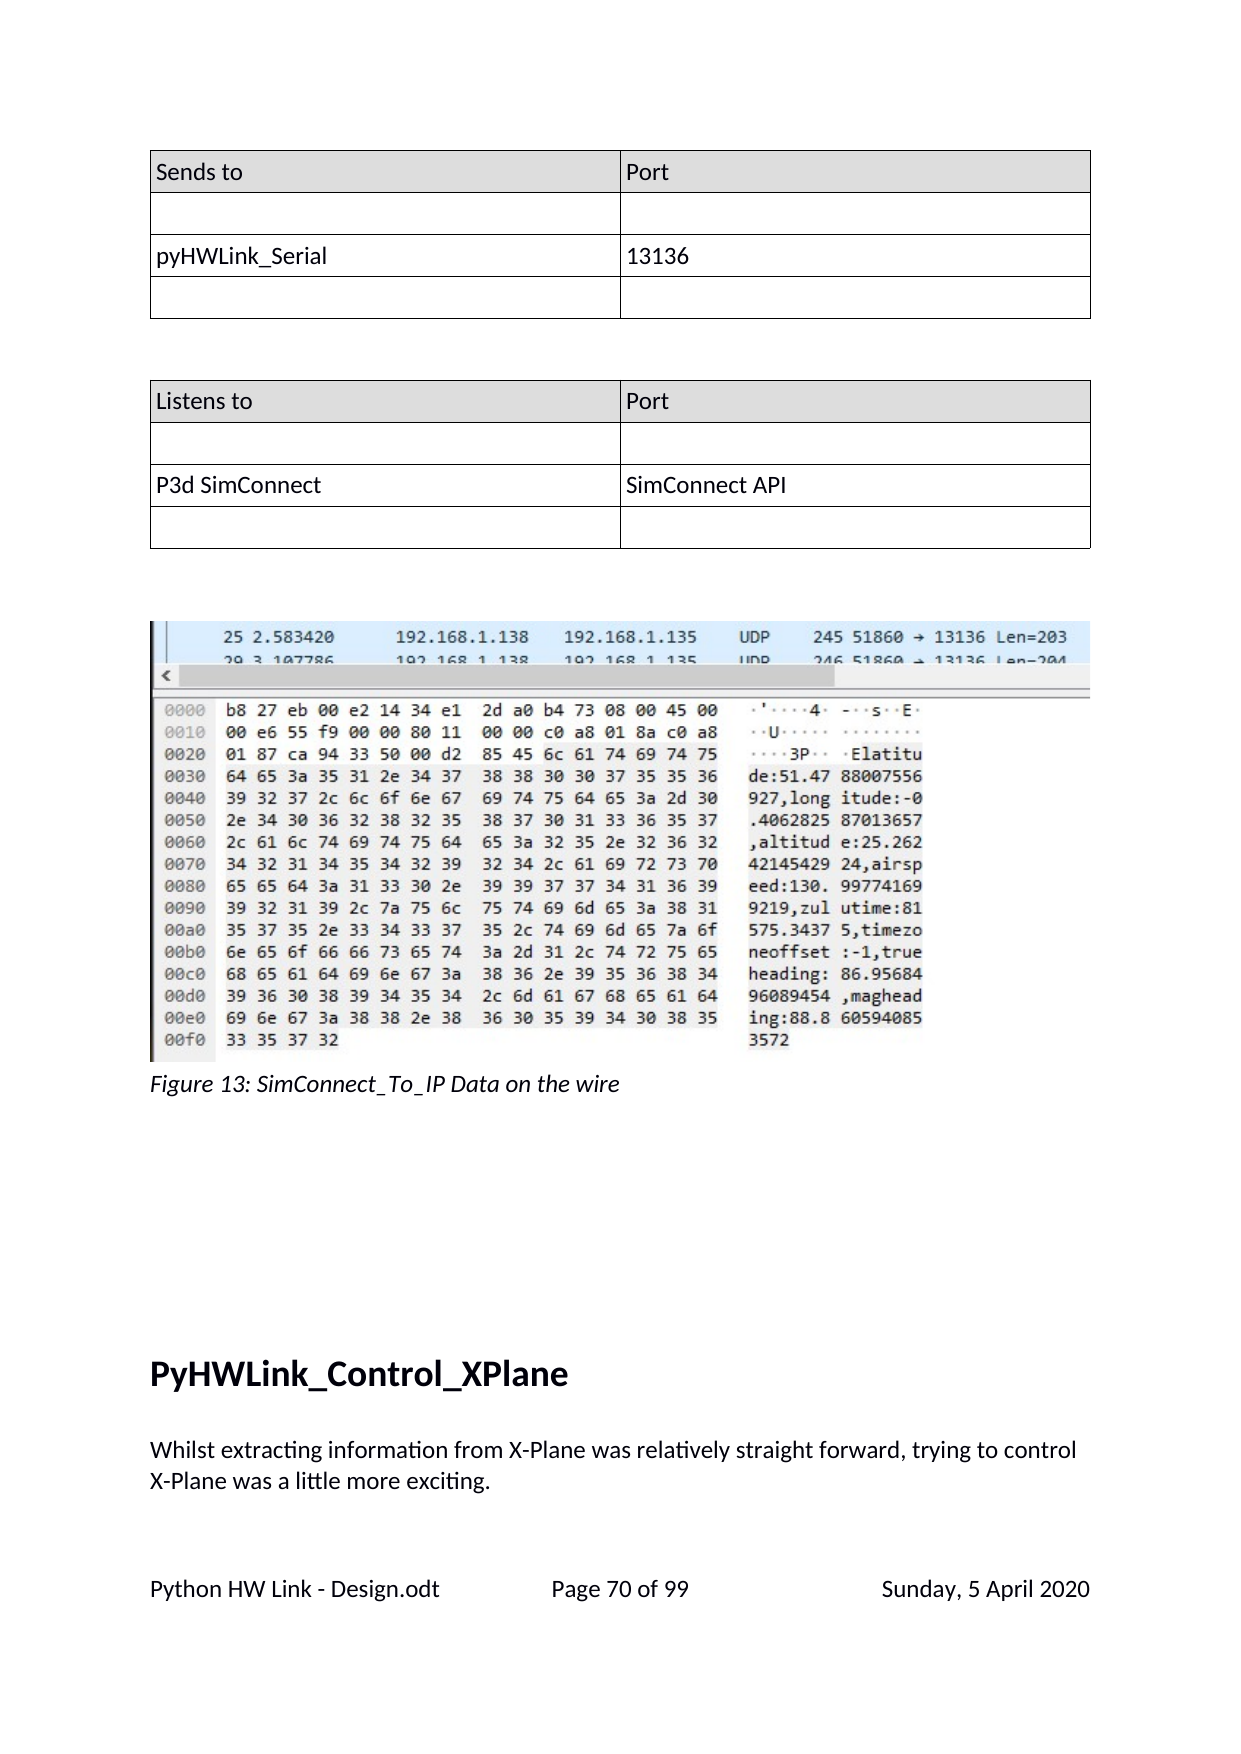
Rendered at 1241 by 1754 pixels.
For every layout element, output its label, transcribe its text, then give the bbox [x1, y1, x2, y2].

table_header Sends to [151, 151, 620, 192]
table_header Port [621, 151, 1090, 192]
table_cell P3d SimConnect [151, 465, 620, 506]
table_cell [151, 507, 620, 548]
table_cell [621, 507, 1090, 548]
picture [150, 621, 1091, 1062]
table_cell [621, 277, 1090, 318]
text Figure 13: SimConnect_To_IP Data on the wire [150, 1062, 1090, 1098]
table_cell [151, 193, 620, 234]
table_cell [621, 423, 1090, 464]
table_cell 13136 [621, 235, 1090, 276]
table_header Listens to [151, 381, 620, 422]
text Whilst extracting information from X-Plane was relatively straight forward, trying to control X-Plane was a little more exciting. [150, 1434, 1090, 1495]
subtitle PyHWLink_Control_XPlane [150, 1349, 1090, 1395]
table_cell SimConnect API [621, 465, 1090, 506]
table_cell [151, 277, 620, 318]
table_header Port [621, 381, 1090, 422]
table_cell [151, 423, 620, 464]
table_cell pyHWLink_Serial [151, 235, 620, 276]
table_cell [621, 193, 1090, 234]
